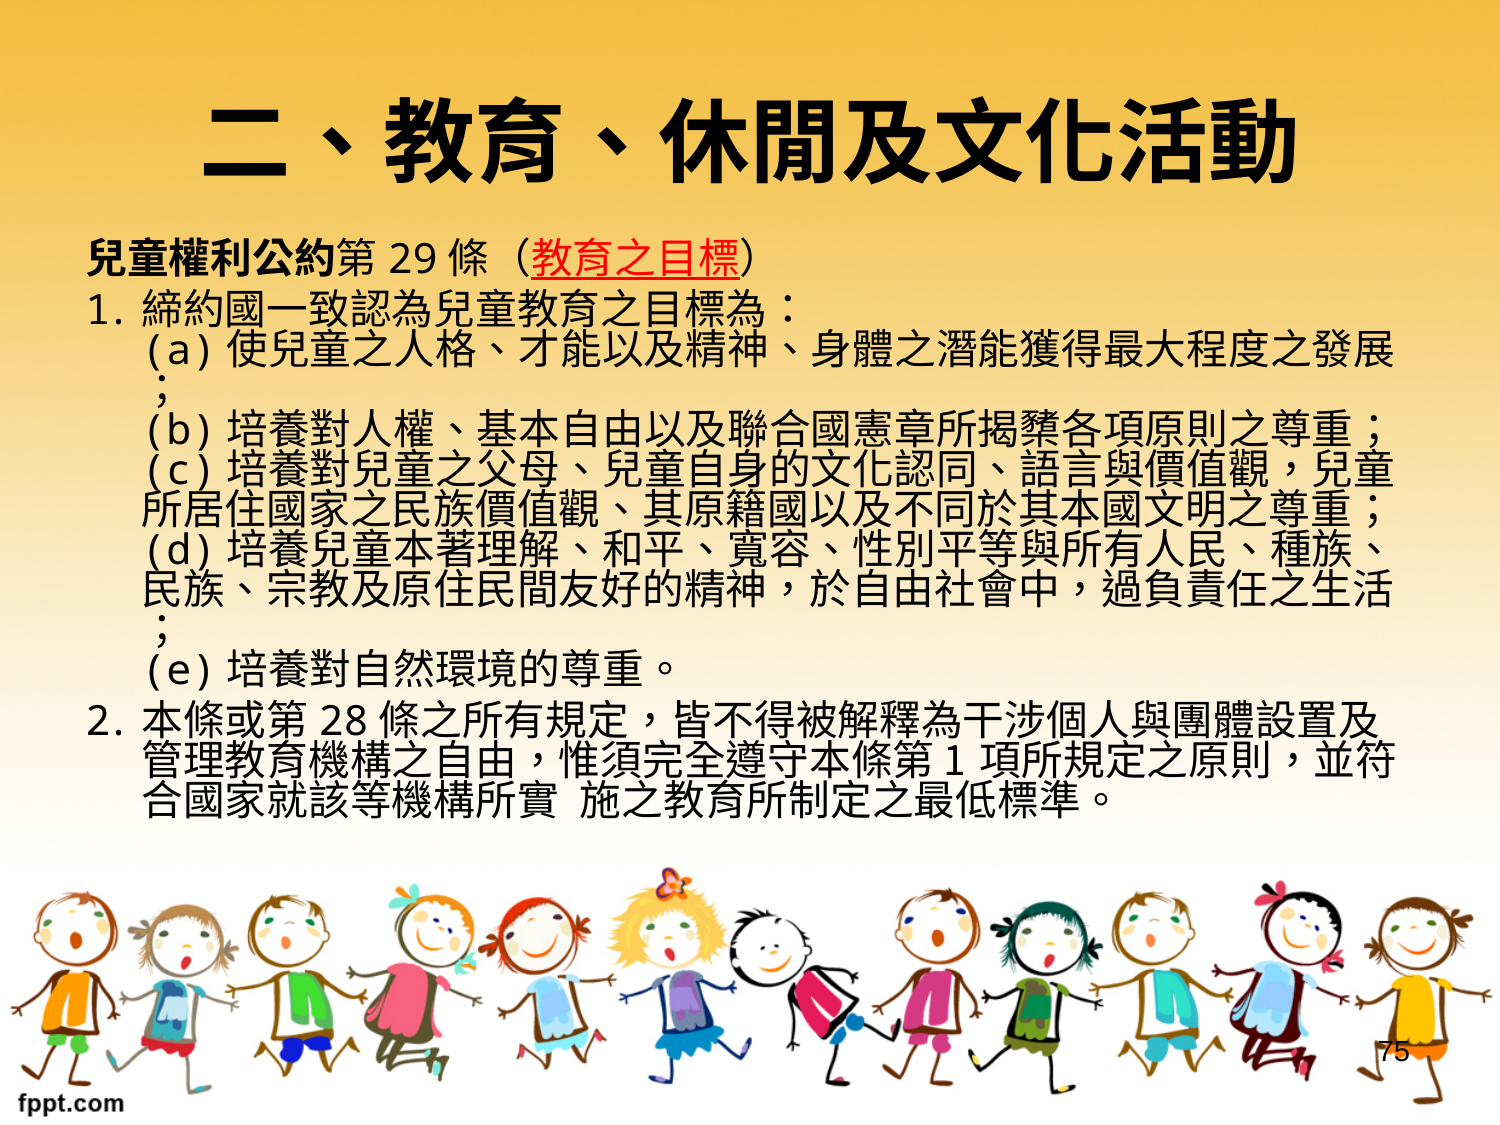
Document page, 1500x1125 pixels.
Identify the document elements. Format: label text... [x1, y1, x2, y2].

text_box [1074, 1024, 1426, 1103]
list 兒童權利公約第29條（教育之目標） 締約國一致認為兒童教育之目標為： (a)使兒童之人格、才能以及精神、身體之潛能獲得最大程度之發展； (b)培養對人權、基本自由以及聯合國憲章所揭櫫各項原則之尊重； (c)培養對兒童之父母、兒童自身的文化認同、語言與價值觀，兒童所居住國家之民族價值觀、其原籍國以及不同於其本國文明之尊重； (d)培養兒童本著理解、和平、寬容、性別平等與所有人民、種族、民族、宗教及原住民間友好的精神，於自由社會中，過負責任之生活； (e)培養對自然環境的尊重。 本條或第28條之所有規定，皆不得被解釋為干涉個人與團體設置及管理教育機構之自由，惟須完全遵守本條第1項所規定之原則，並符合國家就該等機構所實 施之教育所制定之最低標準。 [70, 234, 1421, 977]
picture [0, 0, 1500, 1125]
title 二、教育、休閒及文化活動 [75, 45, 1426, 233]
